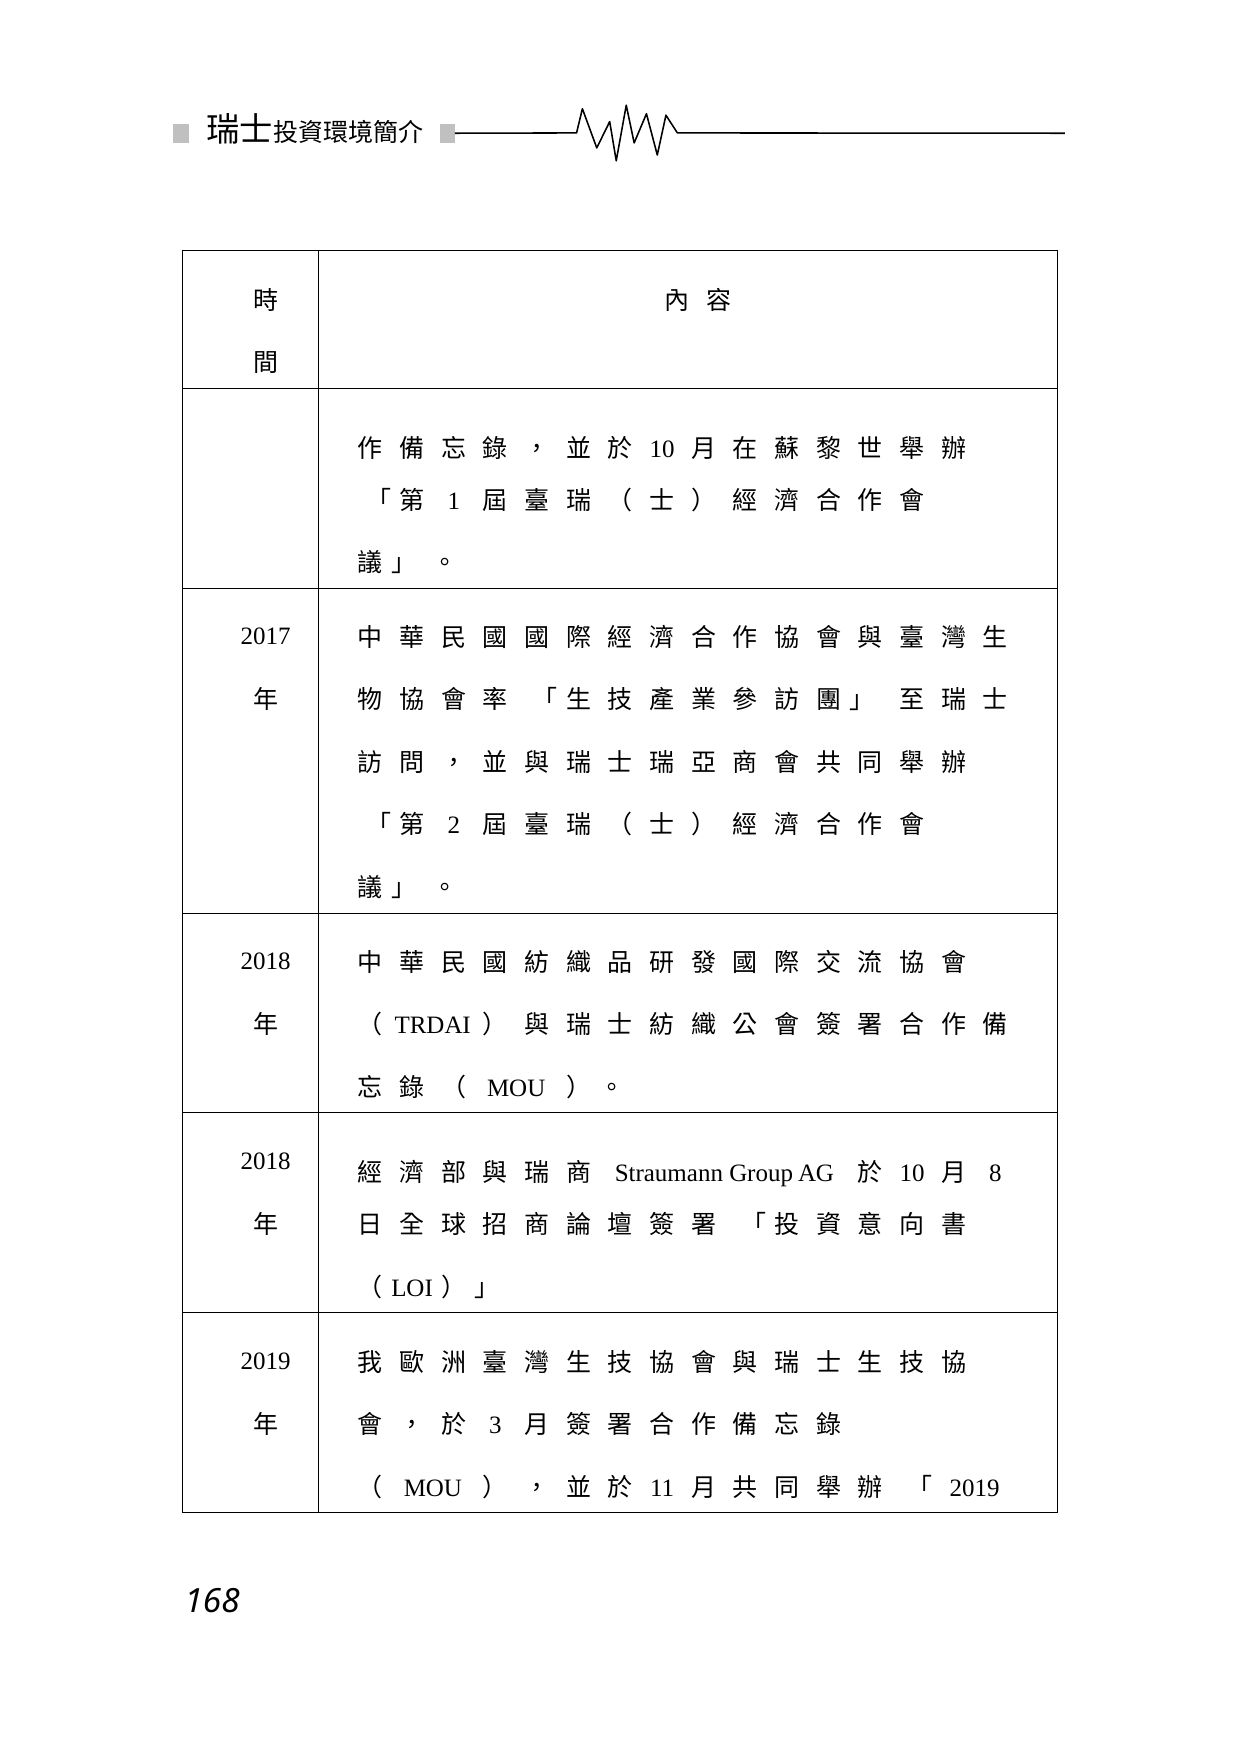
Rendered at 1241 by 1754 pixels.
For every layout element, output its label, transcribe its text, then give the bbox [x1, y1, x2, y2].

table_cell 2018年 [183, 914, 318, 1112]
table_cell [183, 389, 318, 587]
table_header 內容 [319, 251, 1057, 388]
table_cell 2019年 [183, 1313, 318, 1512]
table_cell 中華民國紡織品研發國際交流協會（TRDAI）與瑞士紡織公會簽署合作備忘錄（MOU）。 [319, 914, 1057, 1112]
table_cell 中華民國國際經濟合作協會與臺灣生物協會率「生技產業參訪團」至瑞士訪問，並與瑞士瑞亞商會共同舉辦「第2屆臺瑞（士）經濟合作會議」。 [319, 589, 1057, 912]
table_cell 2018年 [183, 1113, 318, 1312]
table_cell 經濟部與瑞商Straumann Group AG於10月8日全球招商論壇簽署「投資意向書（LOI）」 [319, 1113, 1057, 1312]
table_cell 2017年 [183, 589, 318, 912]
table_header 時間 [183, 251, 318, 388]
table_cell 我歐洲臺灣生技協會與瑞士生技協會，於3月簽署合作備忘錄（MOU），並於11月共同舉辦「2019 [319, 1313, 1057, 1512]
table_cell 作備忘錄，並於10月在蘇黎世舉辦「第1屆臺瑞（士）經濟合作會議」。 [319, 389, 1057, 587]
